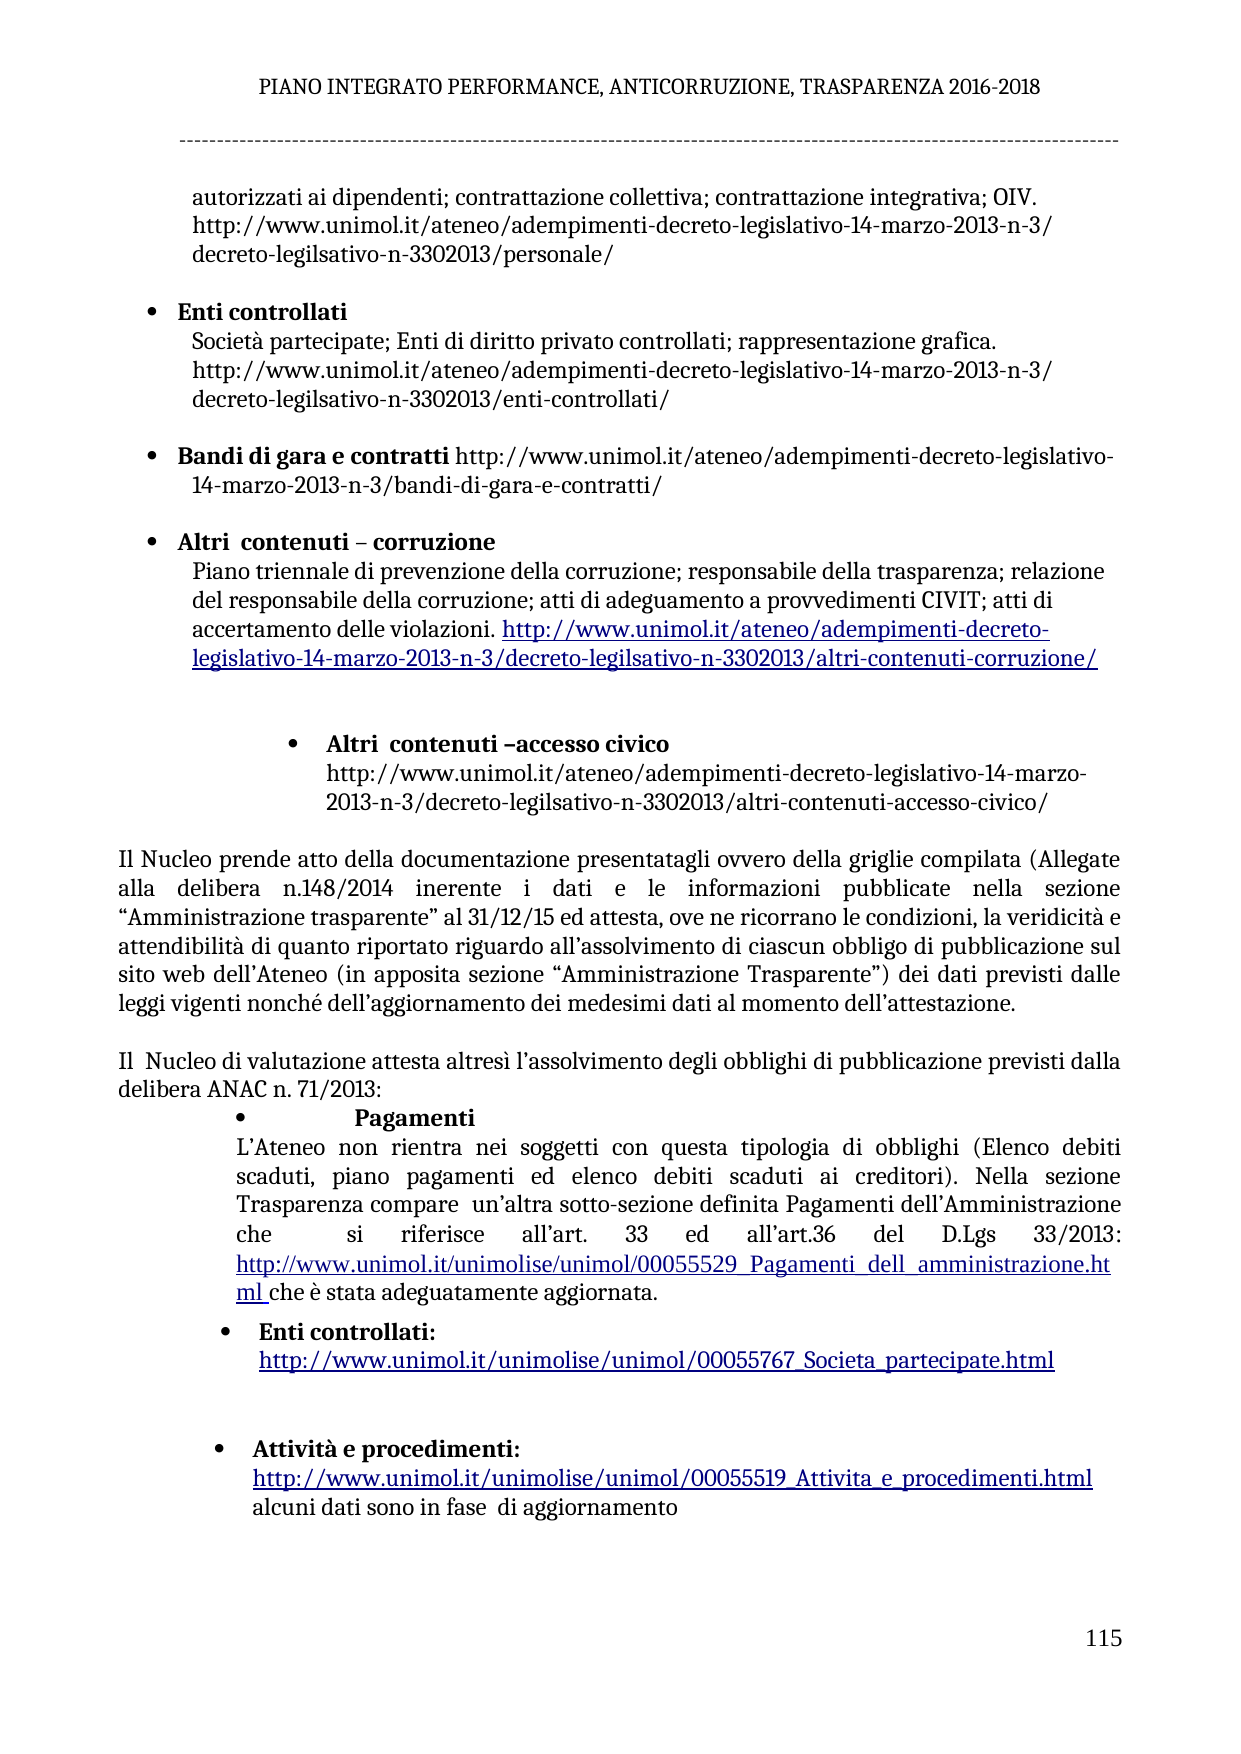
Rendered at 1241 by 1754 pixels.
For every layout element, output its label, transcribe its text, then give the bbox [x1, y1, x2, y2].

text autorizzati ai dipendenti; contrattazione collettiva; contrattazione integrativa; OIV. http://www.unimol.it/ateneo/adempimenti-decreto-legislativo-14-marzo-2013-n-3/decreto-legilsativo-n-3302013/personale/ [192, 182, 1122, 269]
list Altri contenuti –accesso civico http://www.unimol.it/ateneo/adempimenti-decreto-legislativo-14-marzo-2013-n-3/decreto-legilsativo-n-3302013/altri-contenuti-accesso-civico/ [288, 730, 1122, 817]
text L’Ateneo non rientra nei soggetti con questa tipologia di obblighi (Elenco debiti scaduti, piano pagamenti ed elenco debiti scaduti ai creditori). Nella sezione Trasparenza compare un’altra sotto-sezione definita Pagamenti dell’Amministrazione che si riferisce all’art. 33 ed all’art.36 del D.Lgs 33/2013: http://www.unimol.it/unimolise/unimol/00055529_Pagamenti_dell_amministrazione.html che è stata adeguatamente aggiornata. [236, 1133, 1122, 1307]
list Enti controllati: http://www.unimol.it/unimolise/unimol/00055767_Societa_partecipate.html [221, 1317, 1122, 1375]
list Attività e procedimenti: http://www.unimol.it/unimolise/unimol/00055519_Attivita_e_procedimenti.html alcuni dati sono in fase di aggiornamento [215, 1435, 1122, 1521]
list Bandi di gara e contratti http://www.unimol.it/ateneo/adempimenti-decreto-legislativo-14-marzo-2013-n-3/bandi-di-gara-e-contratti/ [148, 442, 1122, 499]
list Pagamenti [236, 1104, 1122, 1133]
list Altri contenuti – corruzione [148, 528, 1122, 557]
text Piano triennale di prevenzione della corruzione; responsabile della trasparenza; relazione del responsabile della corruzione; atti di adeguamento a provvedimenti CIVIT; atti di accertamento delle violazioni. http://www.unimol.it/ateneo/adempimenti-decreto-legislativo-14-marzo-2013-n-3/decreto-legilsativo-n-3302013/altri-contenuti-corruzione/ [192, 557, 1122, 673]
text Società partecipate; Enti di diritto privato controllati; rappresentazione grafica. http://www.unimol.it/ateneo/adempimenti-decreto-legislativo-14-marzo-2013-n-3/decreto-legilsativo-n-3302013/enti-controllati/ [192, 326, 1122, 413]
list Enti controllati [148, 297, 1122, 326]
text Il Nucleo di valutazione attesta altresì l’assolvimento degli obblighi di pubblicazione previsti dalla delibera ANAC n. 71/2013: [118, 1047, 1122, 1104]
text Il Nucleo prende atto della documentazione presentatagli ovvero della griglie compilata (Allegate alla delibera n.148/2014 inerente i dati e le informazioni pubblicate nella sezione “Amministrazione trasparente” al 31/12/15 ed attesta, ove ne ricorrano le condizioni, la veridicità e attendibilità di quanto riportato riguardo all’assolvimento di ciascun obbligo di pubblicazione sul sito web dell’Ateneo (in apposita sezione “Amministrazione Trasparente”) dei dati previsti dalle leggi vigenti nonché dell’aggiornamento dei medesimi dati al momento dell’attestazione. [118, 845, 1122, 1018]
